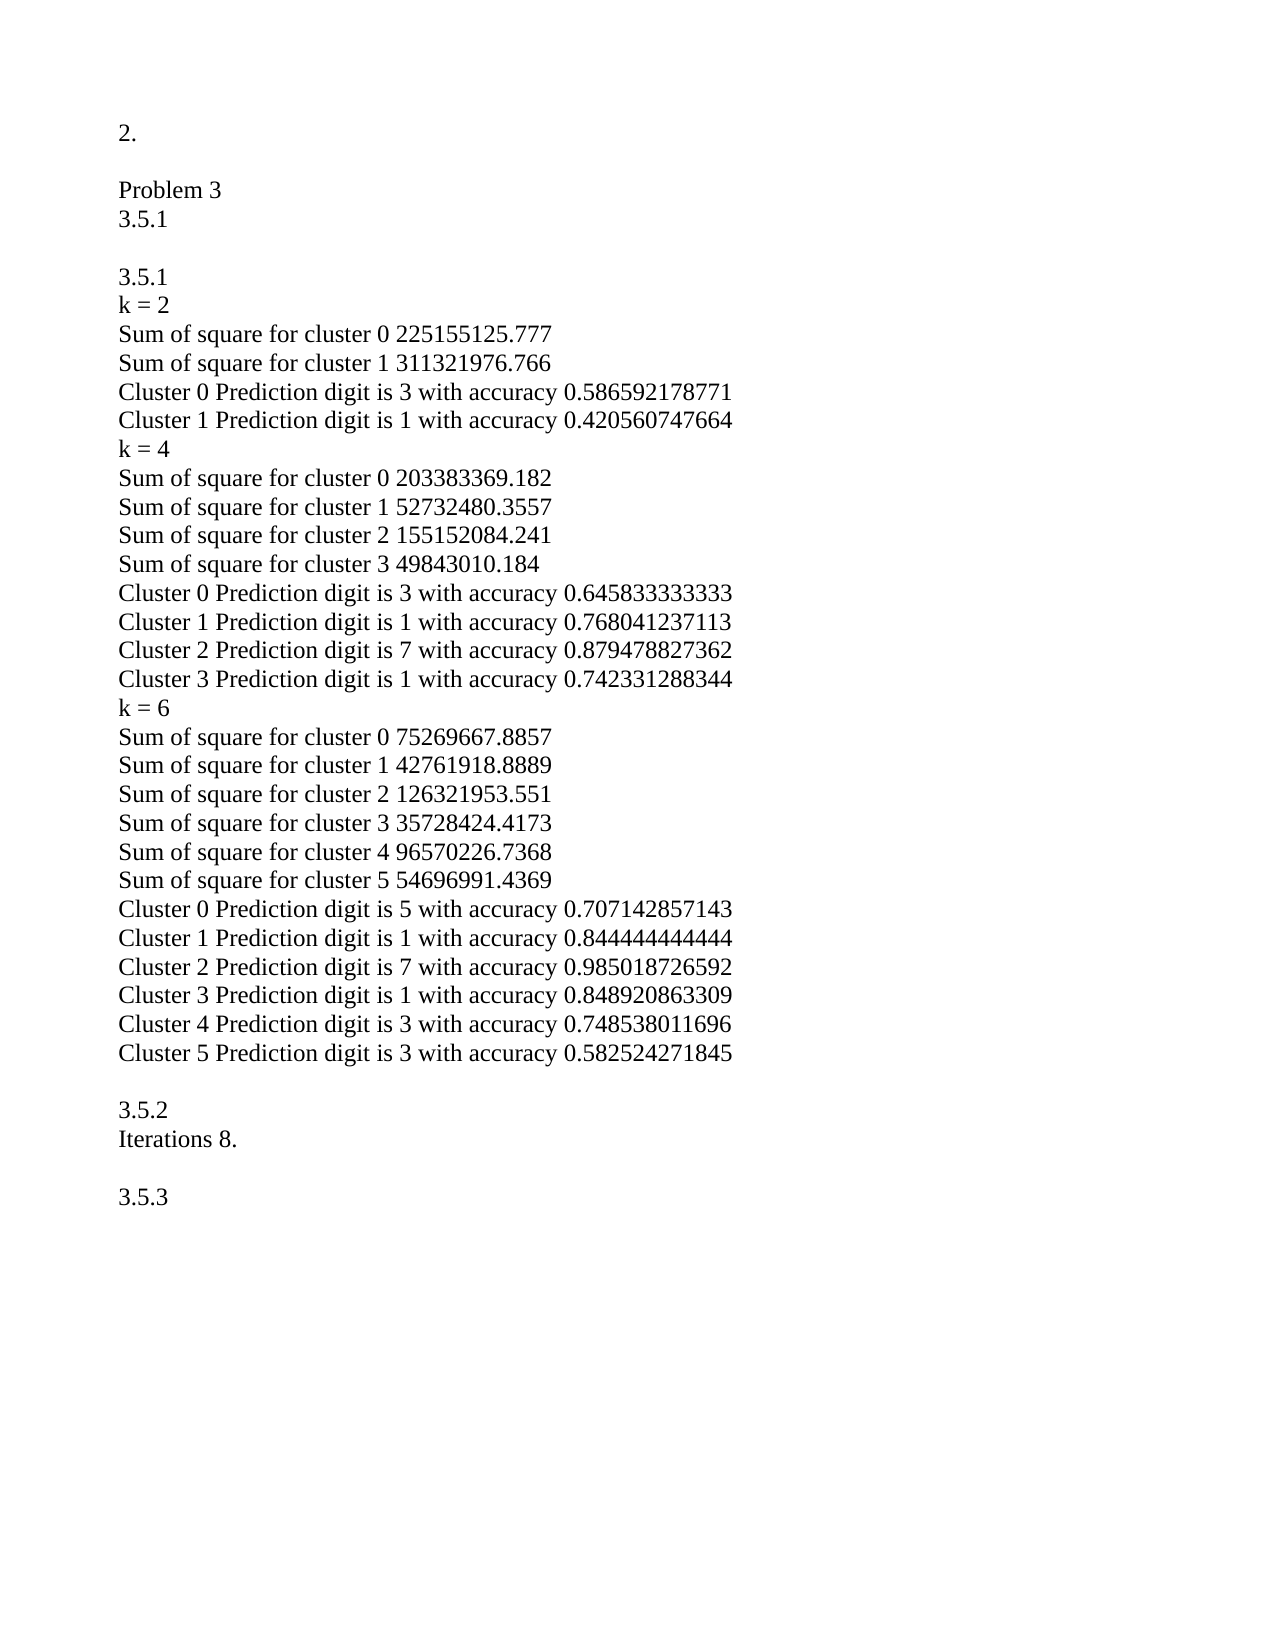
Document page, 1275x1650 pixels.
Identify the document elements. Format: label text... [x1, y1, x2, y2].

text k = 4 [118, 434, 1157, 463]
text Sum of square for cluster 3 35728424.4173 [118, 808, 1157, 837]
text Cluster 0 Prediction digit is 3 with accuracy 0.586592178771 [118, 377, 1157, 406]
text Cluster 5 Prediction digit is 3 with accuracy 0.582524271845 [118, 1038, 1157, 1067]
text k = 2 [118, 291, 1157, 319]
text Cluster 0 Prediction digit is 5 with accuracy 0.707142857143 [118, 894, 1157, 923]
text Sum of square for cluster 0 75269667.8857 [118, 722, 1157, 751]
text Sum of square for cluster 0 203383369.182 [118, 463, 1157, 492]
text Cluster 2 Prediction digit is 7 with accuracy 0.985018726592 [118, 952, 1157, 981]
text Sum of square for cluster 4 96570226.7368 [118, 837, 1157, 866]
text Sum of square for cluster 2 155152084.241 [118, 521, 1157, 549]
text 3.5.2 [118, 1096, 1157, 1124]
text Cluster 1 Prediction digit is 1 with accuracy 0.768041237113 [118, 607, 1157, 636]
text Problem 3 [118, 176, 1157, 204]
text Iterations 8. [118, 1124, 1157, 1153]
text Sum of square for cluster 1 42761918.8889 [118, 751, 1157, 779]
text Sum of square for cluster 3 49843010.184 [118, 549, 1157, 578]
text Sum of square for cluster 0 225155125.777 [118, 319, 1157, 348]
text Sum of square for cluster 5 54696991.4369 [118, 866, 1157, 894]
text 3.5.1 [118, 262, 1157, 291]
text Cluster 2 Prediction digit is 7 with accuracy 0.879478827362 [118, 636, 1157, 664]
text Sum of square for cluster 1 52732480.3557 [118, 492, 1157, 521]
text Sum of square for cluster 2 126321953.551 [118, 779, 1157, 808]
text Cluster 4 Prediction digit is 3 with accuracy 0.748538011696 [118, 1009, 1157, 1038]
text Cluster 3 Prediction digit is 1 with accuracy 0.848920863309 [118, 981, 1157, 1009]
text 2. [118, 118, 1157, 147]
text k = 6 [118, 693, 1157, 722]
text Sum of square for cluster 1 311321976.766 [118, 348, 1157, 377]
text Cluster 1 Prediction digit is 1 with accuracy 0.420560747664 [118, 406, 1157, 434]
text Cluster 0 Prediction digit is 3 with accuracy 0.645833333333 [118, 578, 1157, 607]
text Cluster 1 Prediction digit is 1 with accuracy 0.844444444444 [118, 923, 1157, 952]
text 3.5.1 [118, 204, 1157, 233]
text 3.5.3 [118, 1182, 1157, 1211]
text Cluster 3 Prediction digit is 1 with accuracy 0.742331288344 [118, 664, 1157, 693]
